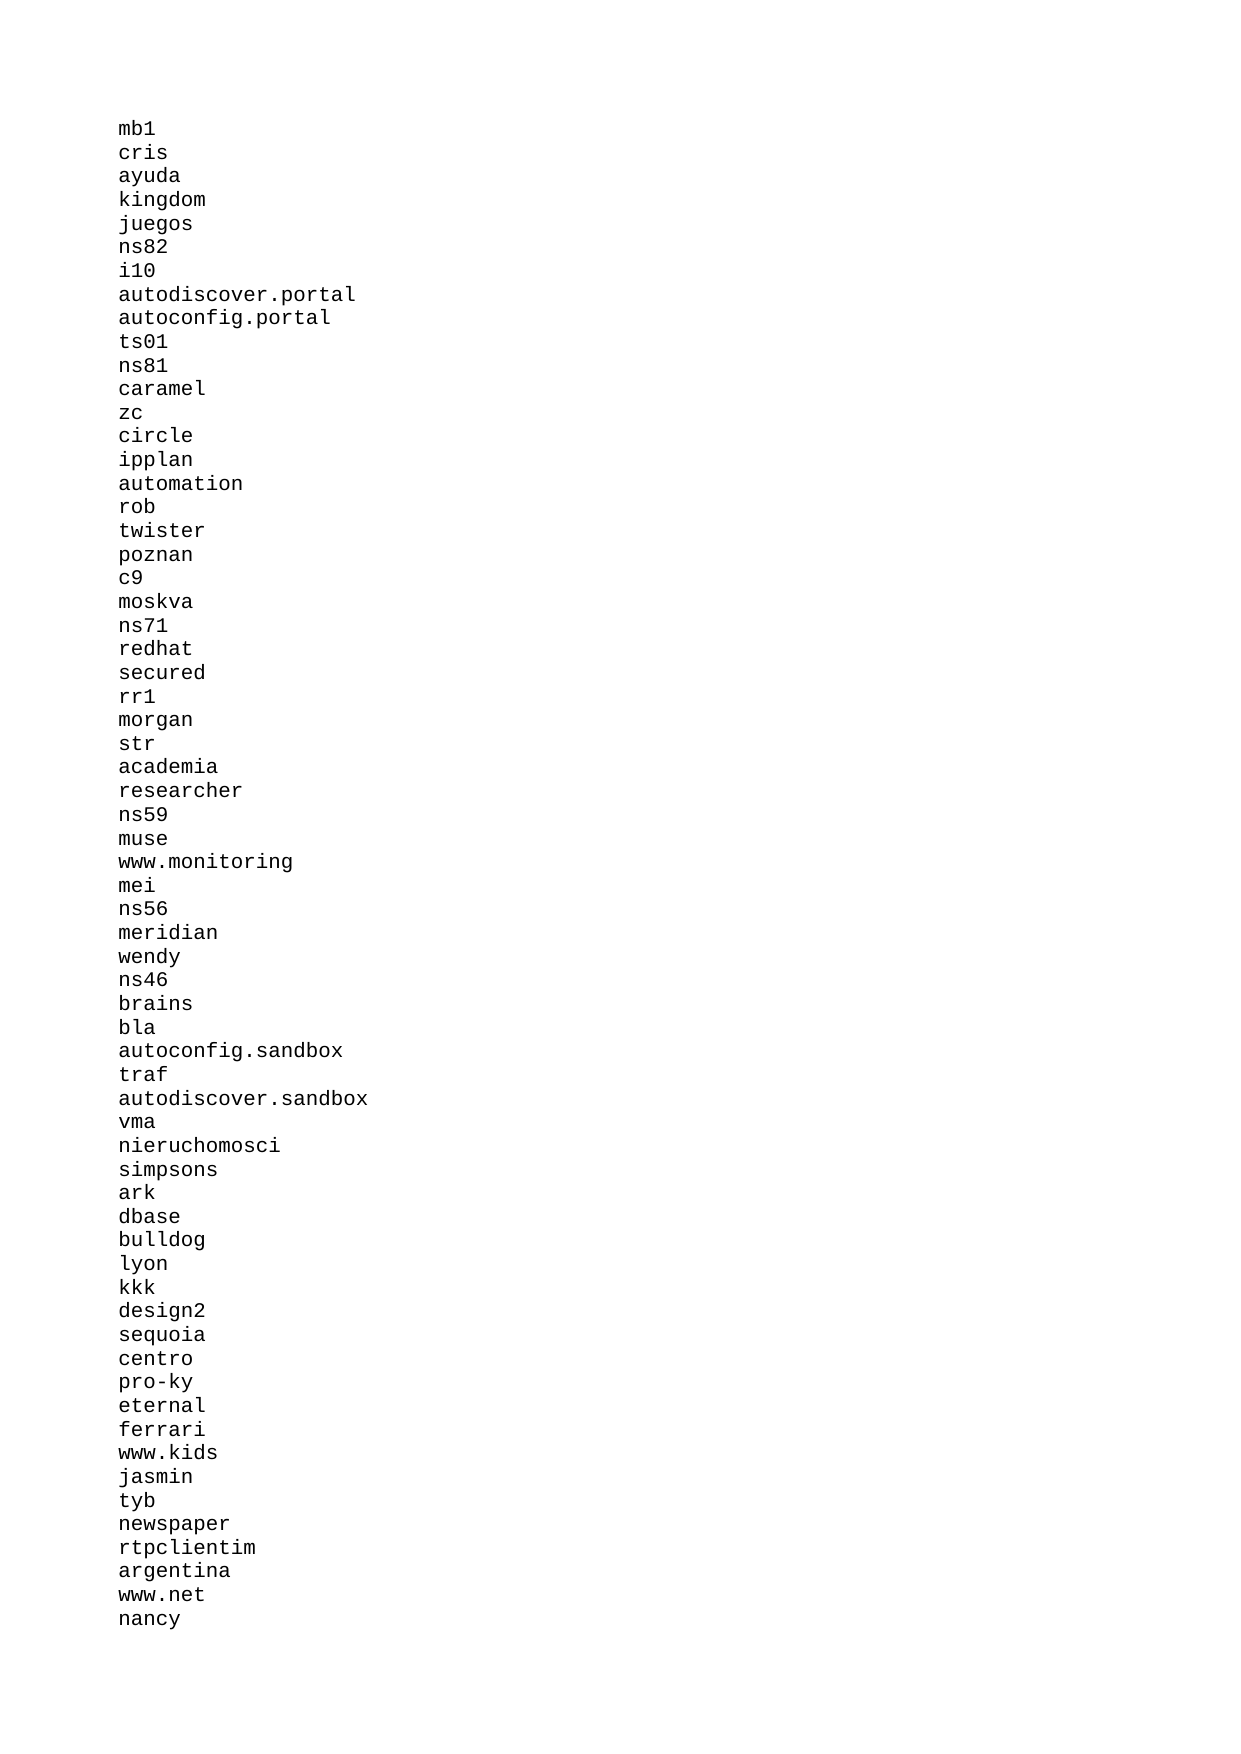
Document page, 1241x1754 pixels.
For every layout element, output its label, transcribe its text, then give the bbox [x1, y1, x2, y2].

text www.kids [118, 1442, 1122, 1466]
text ark [118, 1182, 1122, 1206]
text kkk [118, 1277, 1122, 1300]
text ipplan [118, 449, 1122, 473]
text autoconfig.portal [118, 307, 1122, 331]
text eternal [118, 1395, 1122, 1419]
text rob [118, 496, 1122, 520]
text sequoia [118, 1324, 1122, 1348]
text traf [118, 1064, 1122, 1088]
text tyb [118, 1489, 1122, 1513]
text rr1 [118, 686, 1122, 709]
text ns56 [118, 898, 1122, 922]
text autoconfig.sandbox [118, 1040, 1122, 1064]
text mb1 [118, 118, 1122, 142]
text juegos [118, 213, 1122, 236]
text circle [118, 426, 1122, 449]
text ns71 [118, 615, 1122, 638]
text c9 [118, 567, 1122, 591]
text i10 [118, 260, 1122, 284]
text centro [118, 1348, 1122, 1371]
text moskva [118, 591, 1122, 615]
text newspaper [118, 1513, 1122, 1537]
text ns81 [118, 354, 1122, 378]
text redhat [118, 638, 1122, 662]
text ayuda [118, 165, 1122, 189]
text design2 [118, 1300, 1122, 1324]
text str [118, 733, 1122, 757]
text caramel [118, 378, 1122, 402]
text dbase [118, 1206, 1122, 1229]
text secured [118, 662, 1122, 686]
text ns82 [118, 236, 1122, 260]
text autodiscover.portal [118, 284, 1122, 307]
text meridian [118, 922, 1122, 946]
text automation [118, 473, 1122, 496]
text researcher [118, 780, 1122, 804]
text nancy [118, 1608, 1122, 1631]
text www.monitoring [118, 851, 1122, 875]
text ferrari [118, 1419, 1122, 1442]
text bulldog [118, 1229, 1122, 1253]
text simpsons [118, 1158, 1122, 1182]
text rtpclientim [118, 1537, 1122, 1561]
text pro-ky [118, 1371, 1122, 1395]
text morgan [118, 709, 1122, 733]
text vma [118, 1111, 1122, 1135]
text brains [118, 993, 1122, 1017]
text lyon [118, 1253, 1122, 1277]
text muse [118, 827, 1122, 851]
text jasmin [118, 1466, 1122, 1489]
text ns59 [118, 804, 1122, 827]
text kingdom [118, 189, 1122, 213]
text zc [118, 402, 1122, 426]
text cris [118, 142, 1122, 165]
text www.net [118, 1584, 1122, 1608]
text poznan [118, 544, 1122, 567]
text mei [118, 875, 1122, 898]
text nieruchomosci [118, 1135, 1122, 1158]
text wendy [118, 946, 1122, 969]
text bla [118, 1017, 1122, 1040]
text ns46 [118, 969, 1122, 993]
text autodiscover.sandbox [118, 1088, 1122, 1111]
text argentina [118, 1561, 1122, 1584]
text twister [118, 520, 1122, 544]
text ts01 [118, 331, 1122, 354]
text academia [118, 757, 1122, 780]
